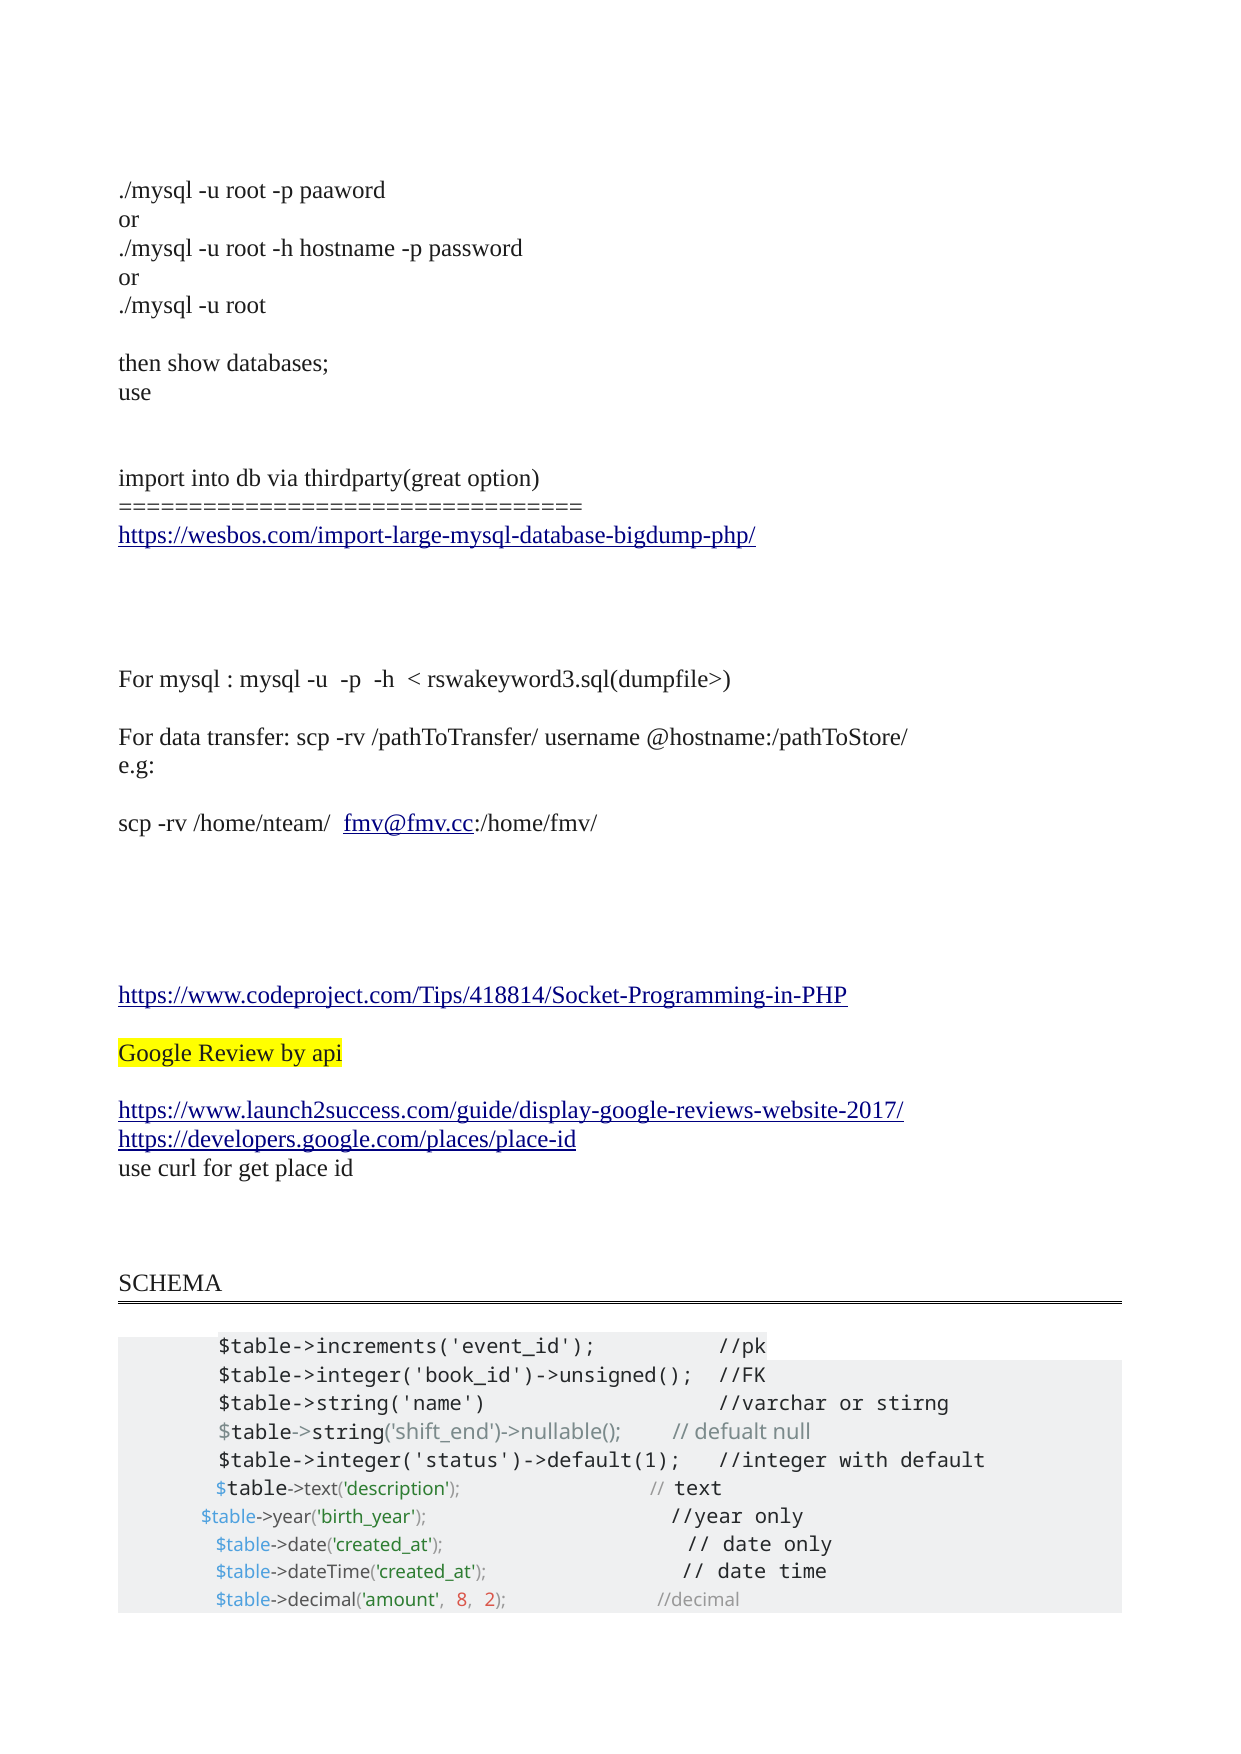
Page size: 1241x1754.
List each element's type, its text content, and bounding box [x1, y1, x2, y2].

text scp -rv /home/nteam/ fmv@fmv.cc:/home/fmv/ [118, 808, 1122, 837]
text $table->date('created_at'); // date only [118, 1529, 1122, 1557]
text use [118, 377, 1122, 406]
text $table->year('birth_year'); //year only [118, 1502, 1122, 1529]
text $table->integer('status')->default(1); //integer with default [118, 1446, 1122, 1474]
text $table->decimal('amount', 8, 2); //decimal [118, 1585, 1122, 1613]
text https://www.codeproject.com/Tips/418814/Socket-Programming-in-PHP [118, 981, 1122, 1009]
text https://www.launch2success.com/guide/display-google-reviews-website-2017/ [118, 1096, 1122, 1124]
text Google Review by api [118, 1038, 1122, 1067]
text use curl for get place id [118, 1153, 1122, 1182]
text ./mysql -u root -p paaword [118, 176, 1122, 204]
text https://developers.google.com/places/place-id [118, 1124, 1122, 1153]
text or [118, 204, 1122, 233]
text For mysql : mysql -u -p -h < rswakeyword3.sql(dumpfile>) [118, 664, 1122, 693]
text ./mysql -u root -h hostname -p password [118, 233, 1122, 262]
text $table->text('description'); // text [118, 1474, 1122, 1502]
text $table->dateTime('created_at'); // date time [118, 1557, 1122, 1585]
text SCHEMA [118, 1268, 1122, 1301]
text ================================= [118, 492, 1122, 521]
text $table->increments('event_id'); //pk [118, 1332, 1122, 1360]
text or [118, 262, 1122, 291]
text e.g: [118, 751, 1122, 779]
text $table->string('name') //varchar or stirng [118, 1388, 1122, 1416]
text import into db via thirdparty(great option) [118, 463, 1122, 492]
text ./mysql -u root [118, 291, 1122, 319]
text https://wesbos.com/import-large-mysql-database-bigdump-php/ [118, 521, 1122, 549]
text For data transfer: scp -rv /pathToTransfer/ username @hostname:/pathToStore/ [118, 722, 1122, 751]
text $table->integer('book_id')->unsigned(); //FK [118, 1360, 1122, 1388]
text then show databases; [118, 348, 1122, 377]
text $table->string('shift_end')->nullable(); // defualt null [118, 1416, 1122, 1446]
